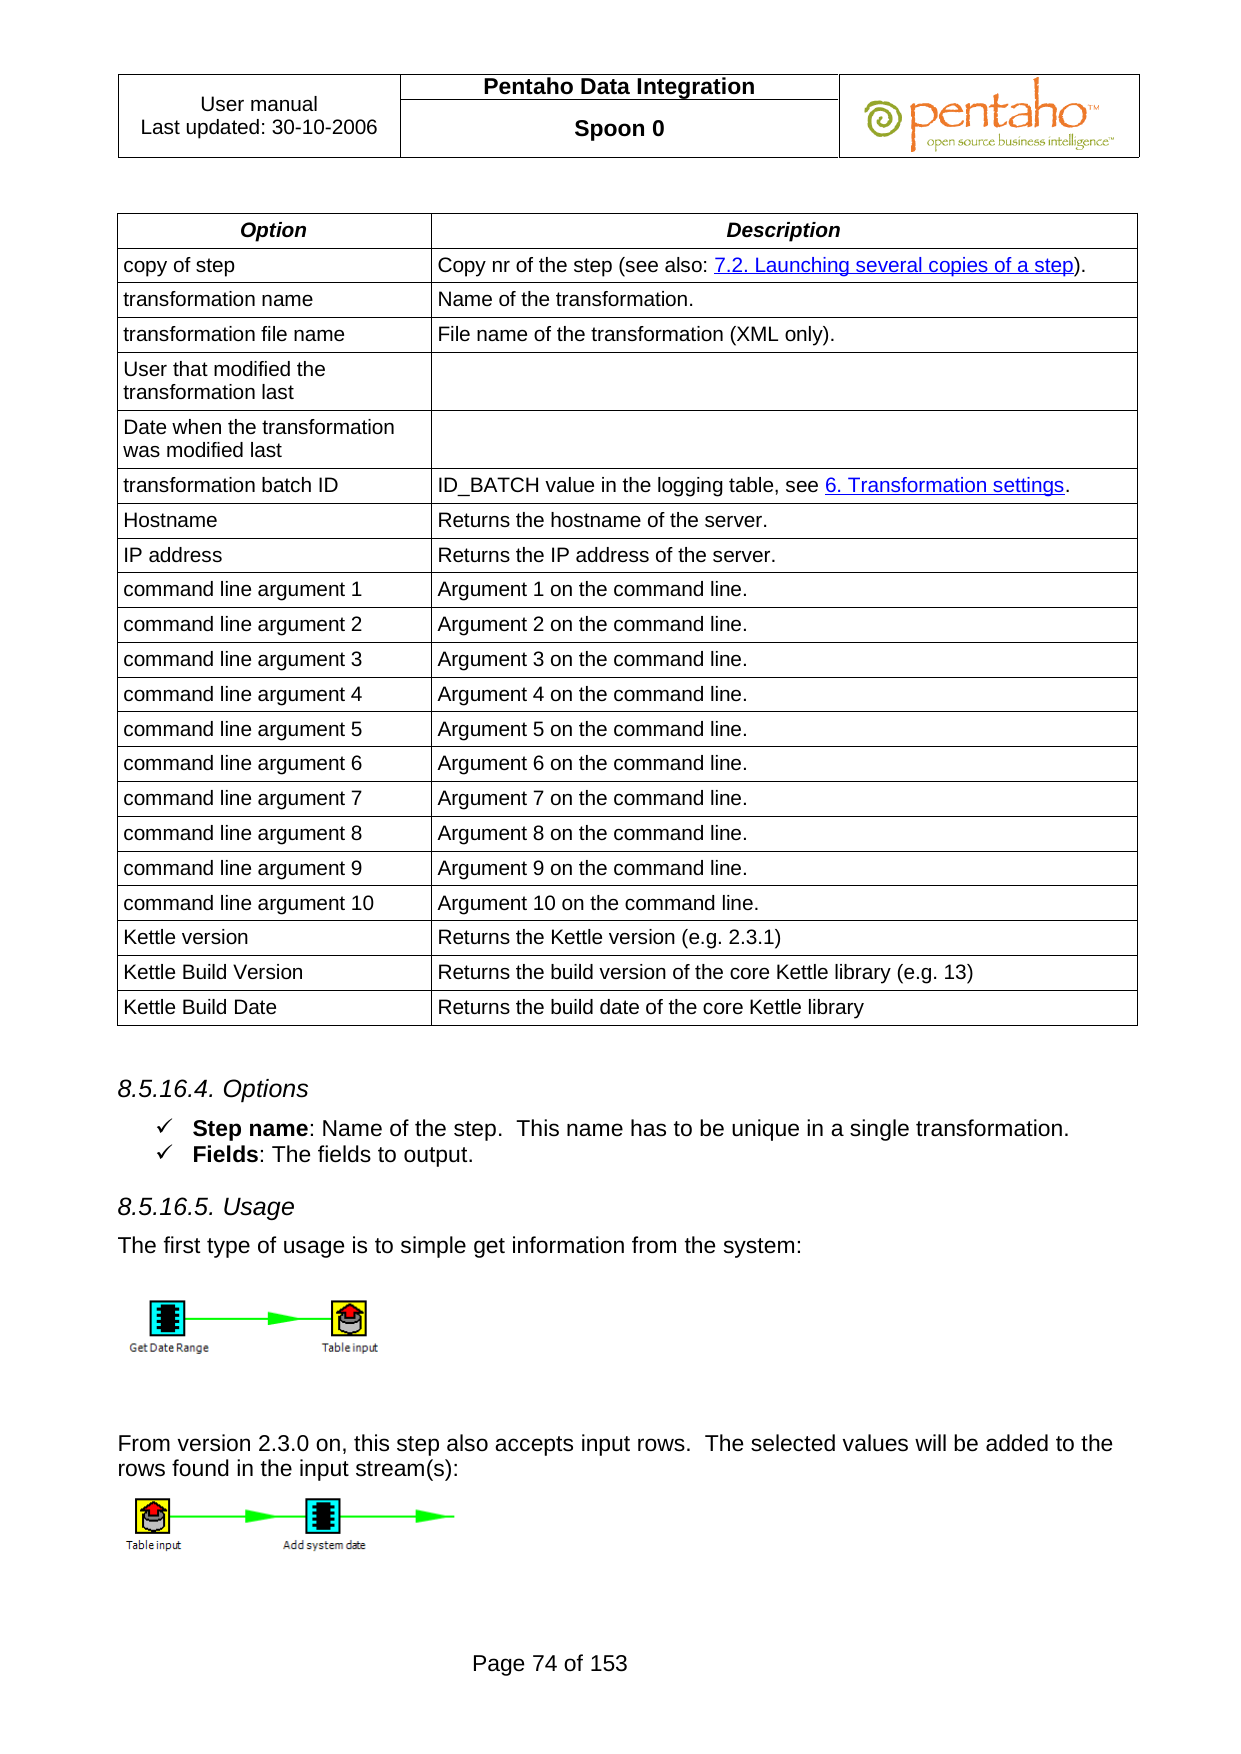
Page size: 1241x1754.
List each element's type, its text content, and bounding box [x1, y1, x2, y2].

table_cell command line argument 10 [118, 886, 431, 920]
table_cell Argument 4 on the command line. [432, 678, 1137, 711]
table_cell Returns the hostname of the server. [432, 504, 1137, 538]
table_cell Argument 6 on the command line. [432, 747, 1137, 781]
table_cell Argument 9 on the command line. [432, 852, 1137, 885]
table_cell User that modified the transformation last [118, 353, 431, 410]
table_cell command line argument 3 [118, 643, 431, 677]
table_cell command line argument 9 [118, 852, 431, 885]
table_cell command line argument 4 [118, 678, 431, 711]
table_header Description [432, 214, 1137, 248]
text The first type of usage is to simple get information from the system: [117, 1233, 1137, 1258]
table_cell Argument 8 on the command line. [432, 817, 1137, 851]
table_header Option [118, 214, 431, 248]
table_cell command line argument 8 [118, 817, 431, 851]
table_cell command line argument 6 [118, 747, 431, 781]
table_cell command line argument 7 [118, 782, 431, 816]
table_cell Argument 10 on the command line. [432, 886, 1137, 920]
table_cell Argument 5 on the command line. [432, 712, 1137, 746]
table_cell Kettle Build Date [118, 991, 431, 1025]
table_cell Copy nr of the step (see also: 7.2. Launching several copies of a step). [432, 249, 1137, 282]
table_cell transformation file name [118, 318, 431, 352]
table_cell Argument 3 on the command line. [432, 643, 1137, 677]
table_cell Returns the IP address of the server. [432, 539, 1137, 572]
picture [117, 1283, 435, 1405]
subtitle Usage [117, 1192, 1137, 1220]
table_cell Returns the build version of the core Kettle library (e.g. 13) [432, 956, 1137, 990]
table_cell ID_BATCH value in the logging table, see 6. Transformation settings. [432, 469, 1137, 503]
table_cell command line argument 5 [118, 712, 431, 746]
table_cell command line argument 2 [118, 608, 431, 642]
table_cell Returns the build date of the core Kettle library [432, 991, 1137, 1025]
list Step name: Name of the step. This name has to be unique in a single transformation. [155, 1116, 1137, 1141]
table_cell Name of the transformation. [432, 283, 1137, 317]
table_cell command line argument 1 [118, 573, 431, 607]
table_cell File name of the transformation (XML only). [432, 318, 1137, 352]
table_cell copy of step [118, 249, 431, 282]
text From version 2.3.0 on, this step also accepts input rows. The selected values will be added to the rows found in the input stream(s): [117, 1430, 1137, 1481]
table_cell transformation name [118, 283, 431, 317]
table_cell [432, 411, 1137, 468]
picture [117, 1481, 455, 1602]
table_cell Returns the Kettle version (e.g. 2.3.1) [432, 921, 1137, 955]
list Fields: The fields to output. [155, 1141, 1137, 1167]
table_cell Date when the transformation was modified last [118, 411, 431, 468]
table_cell Hostname [118, 504, 431, 538]
table_cell Kettle Build Version [118, 956, 431, 990]
table_cell Argument 1 on the command line. [432, 573, 1137, 607]
table_cell transformation batch ID [118, 469, 431, 503]
table_cell [432, 353, 1137, 410]
table_cell Argument 7 on the command line. [432, 782, 1137, 816]
table_cell Kettle version [118, 921, 431, 955]
table_cell Argument 2 on the command line. [432, 608, 1137, 642]
subtitle Options [117, 1075, 1137, 1103]
table_cell IP address [118, 539, 431, 572]
